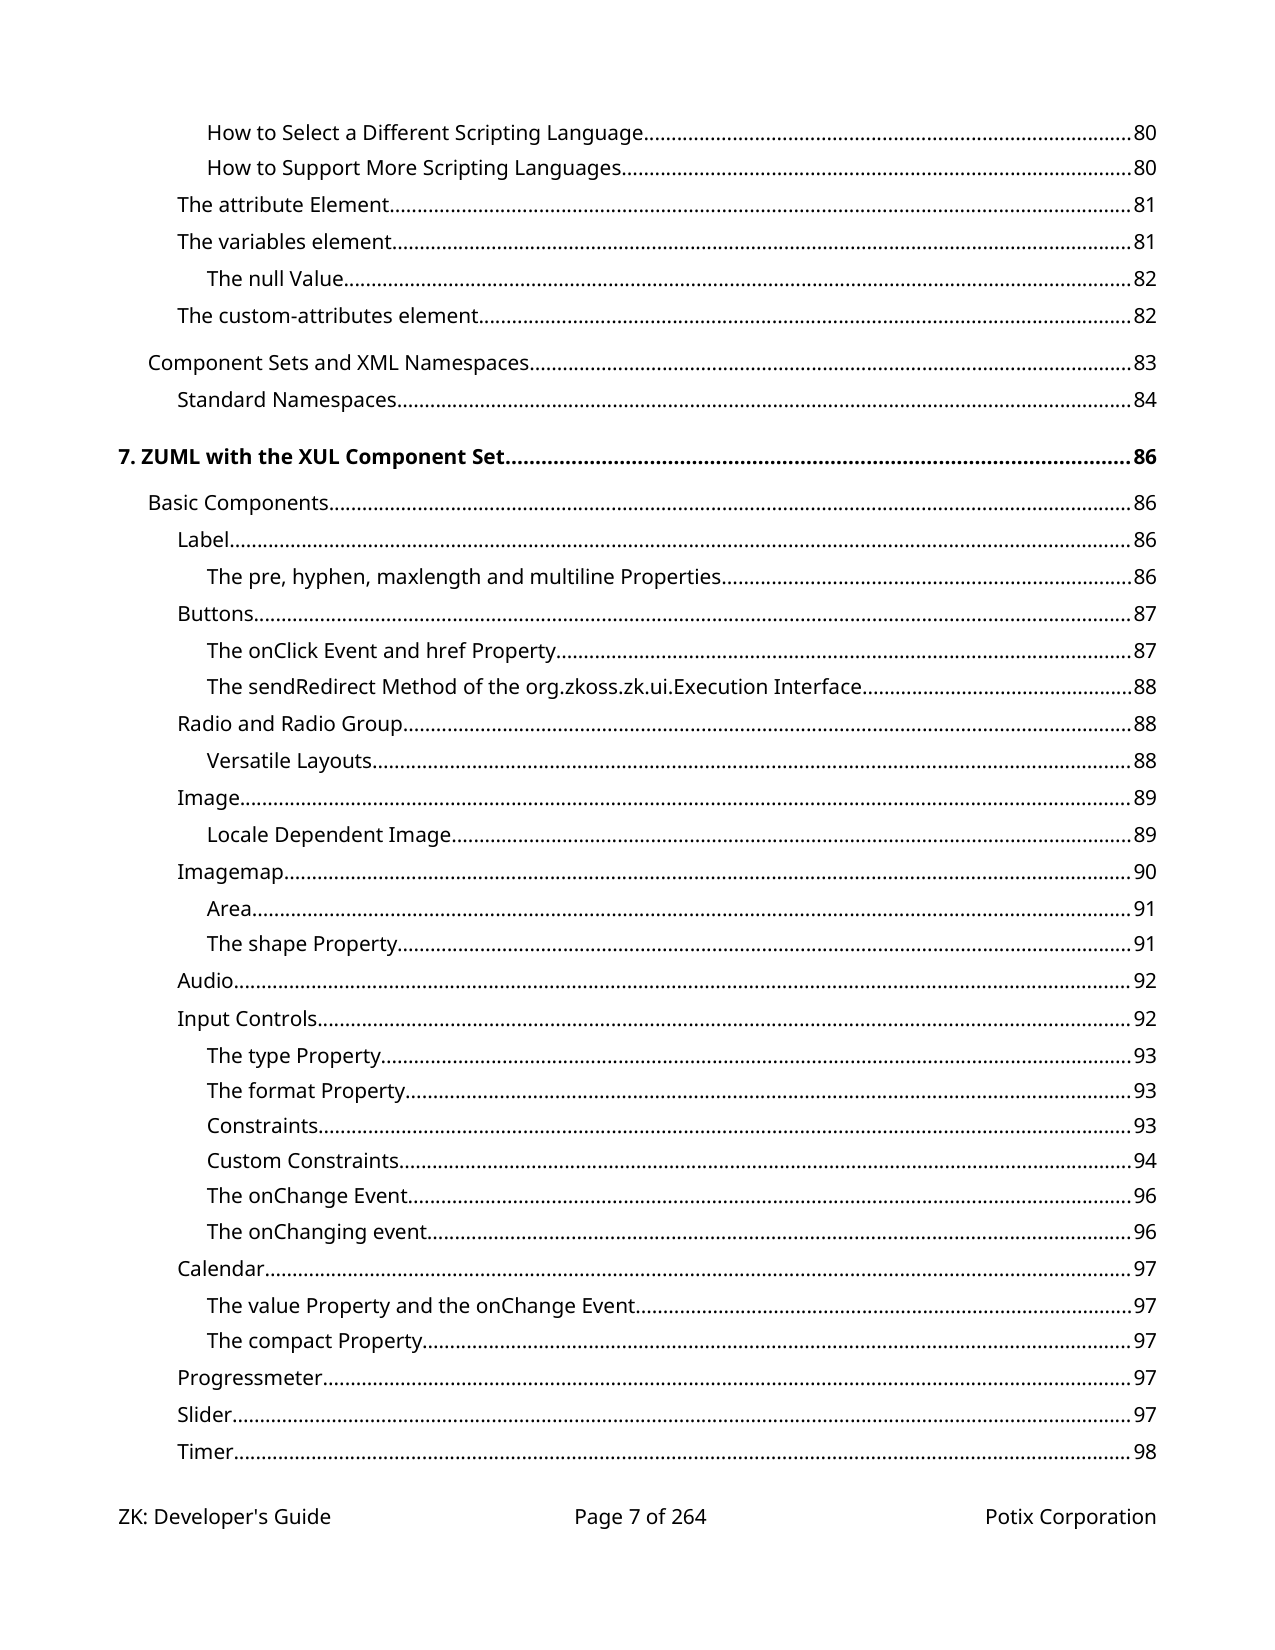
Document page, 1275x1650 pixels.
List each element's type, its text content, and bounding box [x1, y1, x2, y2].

text The value Property and the onChange Event 97 [207, 1291, 1157, 1319]
text Calendar 97 [177, 1254, 1157, 1282]
text Label 86 [177, 525, 1157, 554]
text Component Sets and XML Namespaces 83 [148, 348, 1157, 376]
text Standard Namespaces 84 [177, 385, 1157, 413]
text The onChange Event 96 [207, 1182, 1157, 1210]
text Timer 98 [177, 1437, 1157, 1466]
text Versatile Layouts 88 [207, 746, 1157, 774]
text Radio and Radio Group 88 [177, 709, 1157, 737]
text The shape Property 91 [207, 929, 1157, 958]
text Locale Dependent Image 89 [207, 820, 1157, 848]
text Progressmeter 97 [177, 1363, 1157, 1392]
text The custom-attributes element 82 [177, 302, 1157, 330]
text Custom Constraints 94 [207, 1146, 1157, 1175]
text The attribute Element 81 [177, 190, 1157, 219]
text The sendRedirect Method of the org.zkoss.zk.ui.Execution Interface 88 [207, 672, 1157, 700]
text Buttons 87 [177, 599, 1157, 628]
text The onClick Event and href Property 87 [207, 637, 1157, 665]
text Slider 97 [177, 1400, 1157, 1429]
text The compact Property 97 [207, 1326, 1157, 1354]
text Imagemap 90 [177, 857, 1157, 886]
text The onChanging event 96 [207, 1217, 1157, 1245]
text How to Select a Different Scripting Language 80 [207, 118, 1157, 146]
text Input Controls 92 [177, 1004, 1157, 1032]
text The pre, hyphen, maxlength and multiline Properties 86 [207, 562, 1157, 591]
text The null Value 82 [207, 264, 1157, 293]
text The variables element 81 [177, 227, 1157, 256]
text Area 91 [207, 894, 1157, 923]
text Constraints 93 [207, 1111, 1157, 1139]
text Image 89 [177, 783, 1157, 811]
text Basic Components 86 [148, 488, 1157, 517]
text Audio 92 [177, 967, 1157, 995]
text The format Property 93 [207, 1076, 1157, 1104]
text 7. ZUML with the XUL Component Set 86 [118, 442, 1157, 471]
text How to Support More Scripting Languages 80 [207, 153, 1157, 182]
text The type Property 93 [207, 1041, 1157, 1069]
